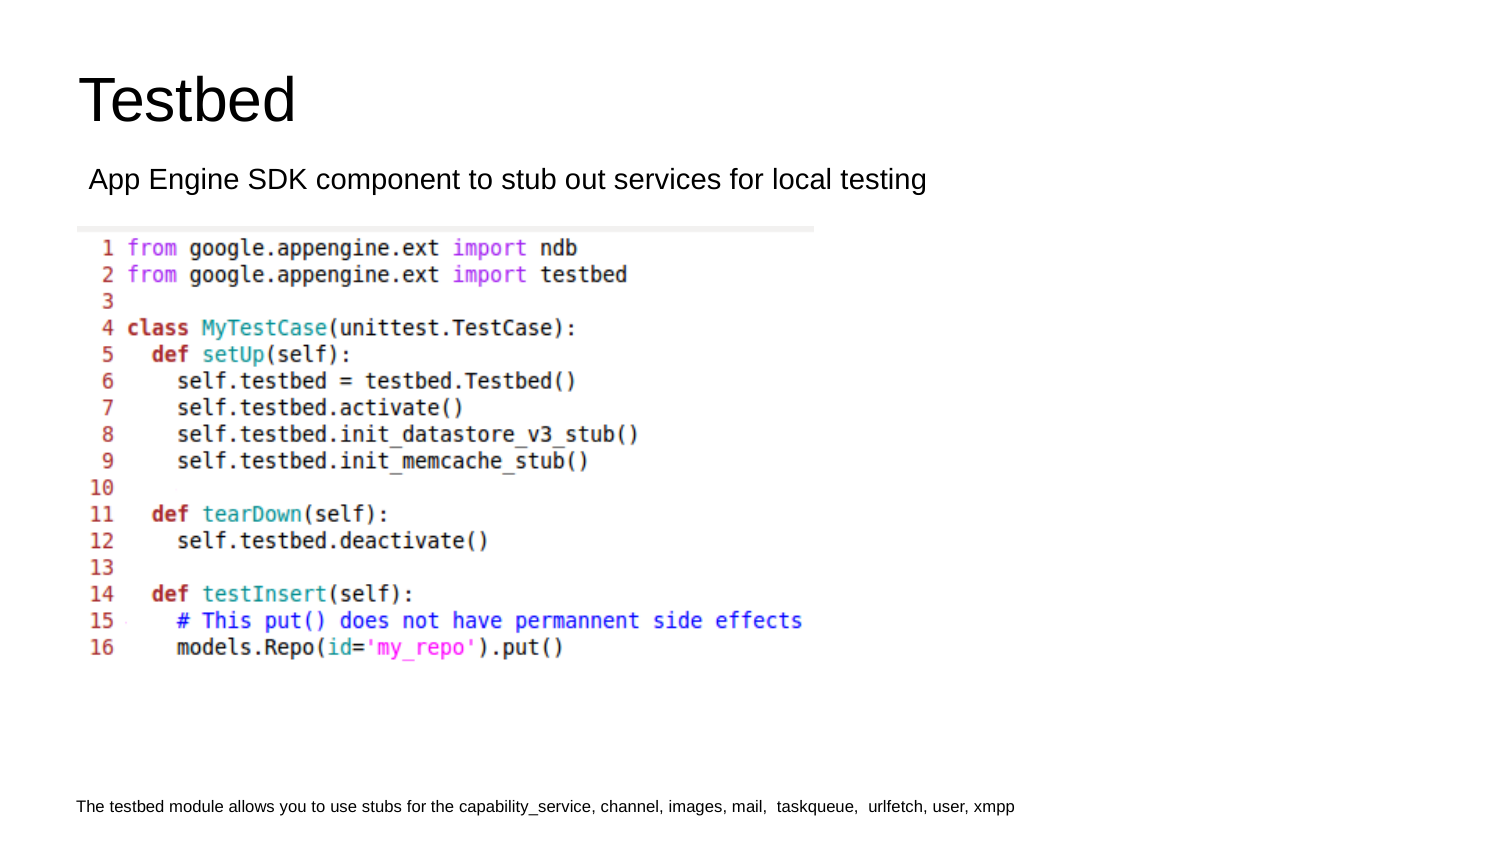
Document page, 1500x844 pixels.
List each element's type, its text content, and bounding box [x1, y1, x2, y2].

text_box The testbed module allows you to use stubs for the capability_service, channel, images, mail, taskqueue, urlfetch, user, xmpp [61, 780, 1418, 829]
text_box App Engine SDK component to stub out services for local testing [73, 144, 1241, 206]
text_box Testbed [63, 43, 325, 139]
picture [77, 226, 814, 667]
